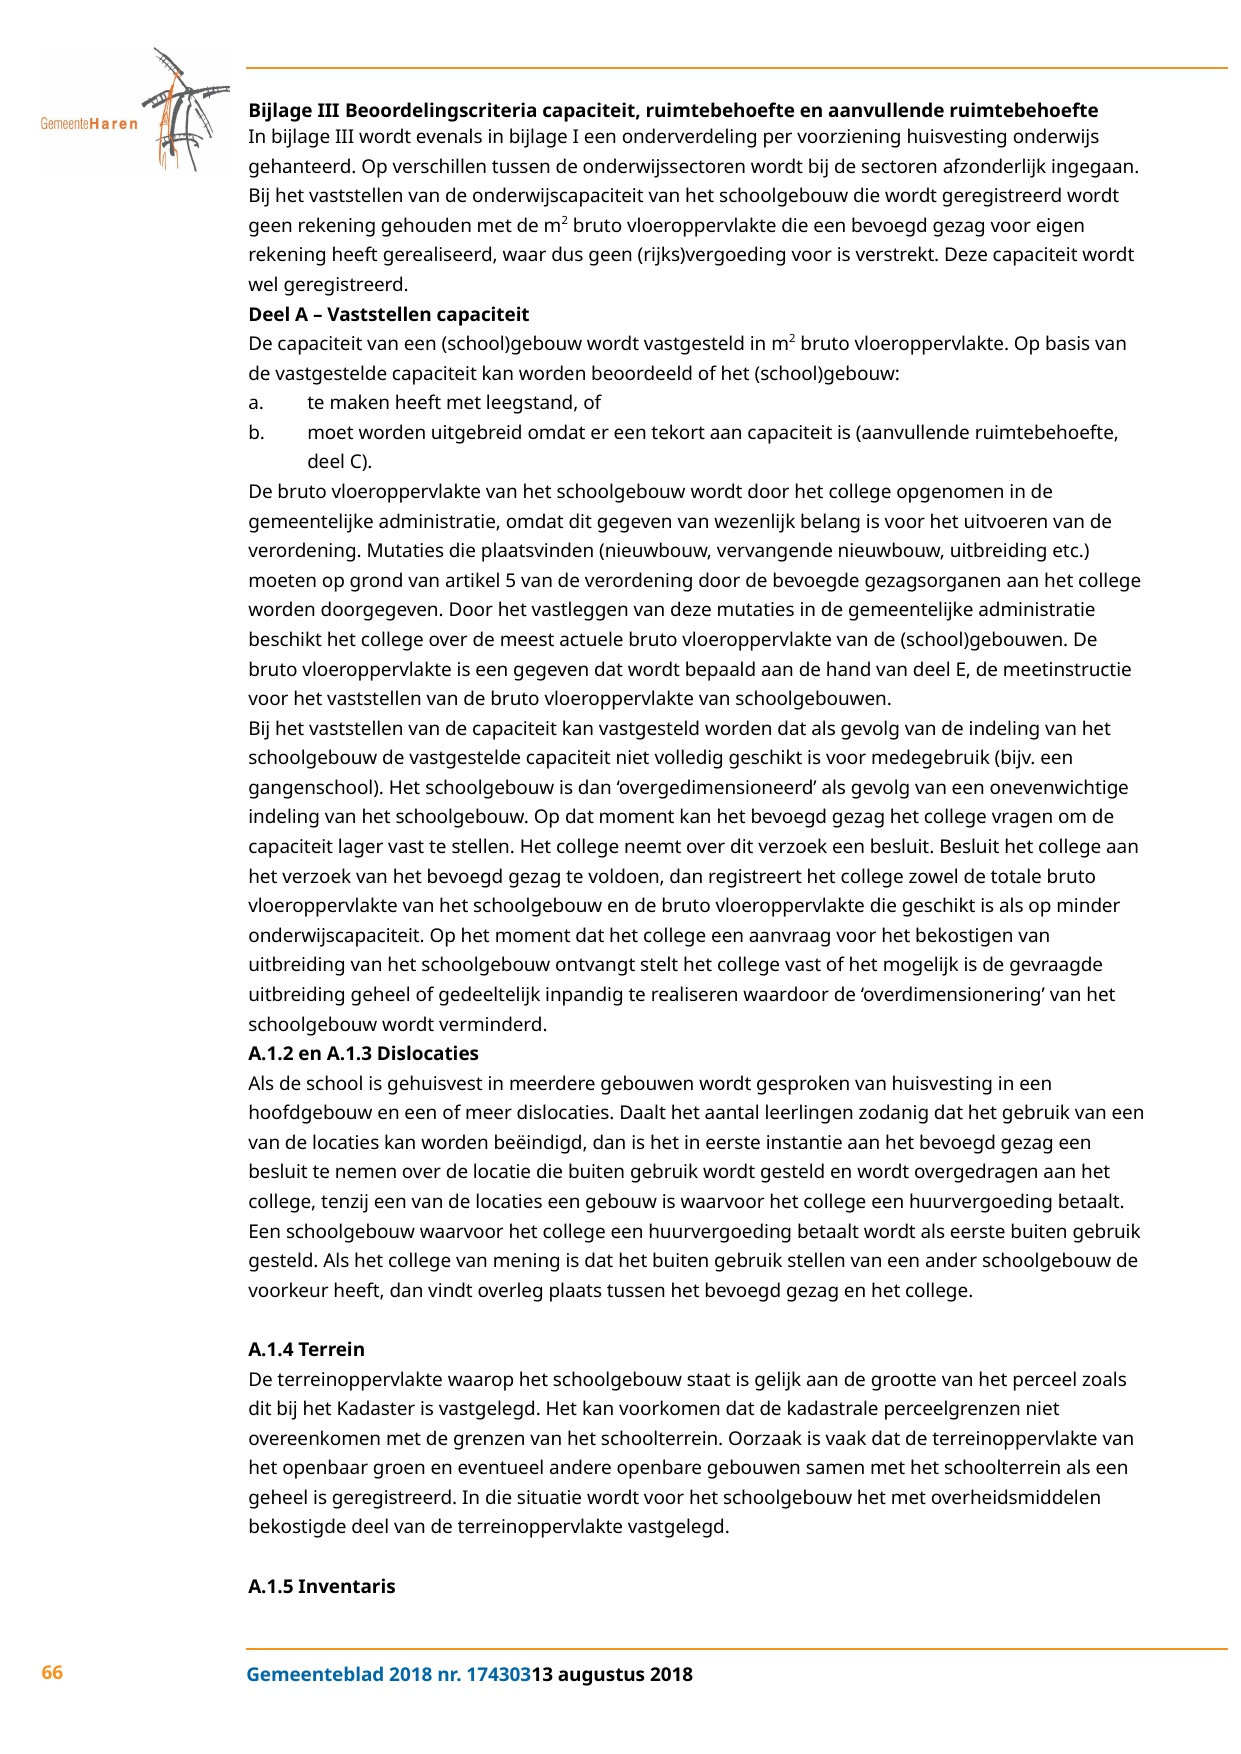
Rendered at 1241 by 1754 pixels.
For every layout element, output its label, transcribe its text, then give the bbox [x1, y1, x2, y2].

text In bijlage III wordt evenals in bijlage I een onderverdeling per voorziening huisvesting onderwijs gehanteerd. Op verschillen tussen de onderwijssectoren wordt bij de sectoren afzonderlijk ingegaan. [248, 123, 1152, 179]
text Bijlage III Beoordelingscriteria capaciteit, ruimtebehoefte en aanvullende ruimtebehoefte [248, 95, 1152, 123]
text Bij het vaststellen van de onderwijscapaciteit van het schoolgebouw die wordt geregistreerd wordt geen rekening gehouden met de m2 bruto vloeroppervlakte die een bevoegd gezag voor eigen rekening heeft gerealiseerd, waar dus geen (rijks)vergoeding voor is verstrekt. Deze capaciteit wordt wel geregistreerd. [248, 182, 1152, 297]
text De capaciteit van een (school)gebouw wordt vastgesteld in m2 bruto vloeroppervlakte. Op basis van de vastgestelde capaciteit kan worden beoordeeld of het (school)gebouw: [248, 330, 1152, 386]
list moet worden uitgebreid omdat er een tekort aan capaciteit is (aanvullende ruimtebehoefte, deel C). [248, 419, 1152, 474]
text Deel A – Vaststellen capaciteit [248, 301, 1152, 327]
text Bij het vaststellen van de capaciteit kan vastgesteld worden dat als gevolg van de indeling van het schoolgebouw de vastgestelde capaciteit niet volledig geschikt is voor medegebruik (bijv. een gangenschool). Het schoolgebouw is dan ‘overgedimensioneerd’ als gevolg van een onevenwichtige indeling van het schoolgebouw. Op dat moment kan het bevoegd gezag het college vragen om de capaciteit lager vast te stellen. Het college neemt over dit verzoek een besluit. Besluit het college aan het verzoek van het bevoegd gezag te voldoen, dan registreert het college zowel de totale bruto vloeroppervlakte van het schoolgebouw en de bruto vloeroppervlakte die geschikt is als op minder onderwijscapaciteit. Op het moment dat het college een aanvraag voor het bekostigen van uitbreiding van het schoolgebouw ontvangt stelt het college vast of het mogelijk is de gevraagde uitbreiding geheel of gedeeltelijk inpandig te realiseren waardoor de ‘overdimensionering’ van het schoolgebouw wordt verminderd. [248, 715, 1152, 1037]
list te maken heeft met leegstand, of [248, 389, 1152, 415]
text Als de school is gehuisvest in meerdere gebouwen wordt gesproken van huisvesting in een hoofdgebouw en een of meer dislocaties. Daalt het aantal leerlingen zodanig dat het gebruik van een van de locaties kan worden beëindigd, dan is het in eerste instantie aan het bevoegd gezag een besluit te nemen over de locatie die buiten gebruik wordt gesteld en wordt overgedragen aan het college, tenzij een van de locaties een gebouw is waarvoor het college een huurvergoeding betaalt. Een schoolgebouw waarvoor het college een huurvergoeding betaalt wordt als eerste buiten gebruik gesteld. Als het college van mening is dat het buiten gebruik stellen van een ander schoolgebouw de voorkeur heeft, dan vindt overleg plaats tussen het bevoegd gezag en het college. [248, 1070, 1152, 1303]
text A.1.4 Terrein [248, 1336, 1152, 1362]
text A.1.5 Inventaris [248, 1573, 1152, 1599]
picture [41, 47, 231, 172]
text De terreinoppervlakte waarop het schoolgebouw staat is gelijk aan de grootte van het perceel zoals dit bij het Kadaster is vastgelegd. Het kan voorkomen dat de kadastrale perceelgrenzen niet overeenkomen met de grenzen van het schoolterrein. Oorzaak is vaak dat de terreinoppervlakte van het openbaar groen en eventueel andere openbare gebouwen samen met het schoolterrein als een geheel is geregistreerd. In die situatie wordt voor het schoolgebouw het met overheidsmiddelen bekostigde deel van de terreinoppervlakte vastgelegd. [248, 1366, 1152, 1539]
text A.1.2 en A.1.3 Dislocaties [248, 1040, 1152, 1066]
text De bruto vloeroppervlakte van het schoolgebouw wordt door het college opgenomen in de gemeentelijke administratie, omdat dit gegeven van wezenlijk belang is voor het uitvoeren van de verordening. Mutaties die plaatsvinden (nieuwbouw, vervangende nieuwbouw, uitbreiding etc.) moeten op grond van artikel 5 van de verordening door de bevoegde gezagsorganen aan het college worden doorgegeven. Door het vastleggen van deze mutaties in de gemeentelijke administratie beschikt het college over de meest actuele bruto vloeroppervlakte van de (school)gebouwen. De bruto vloeroppervlakte is een gegeven dat wordt bepaald aan de hand van deel E, de meetinstructie voor het vaststellen van de bruto vloeroppervlakte van schoolgebouwen. [248, 478, 1152, 711]
